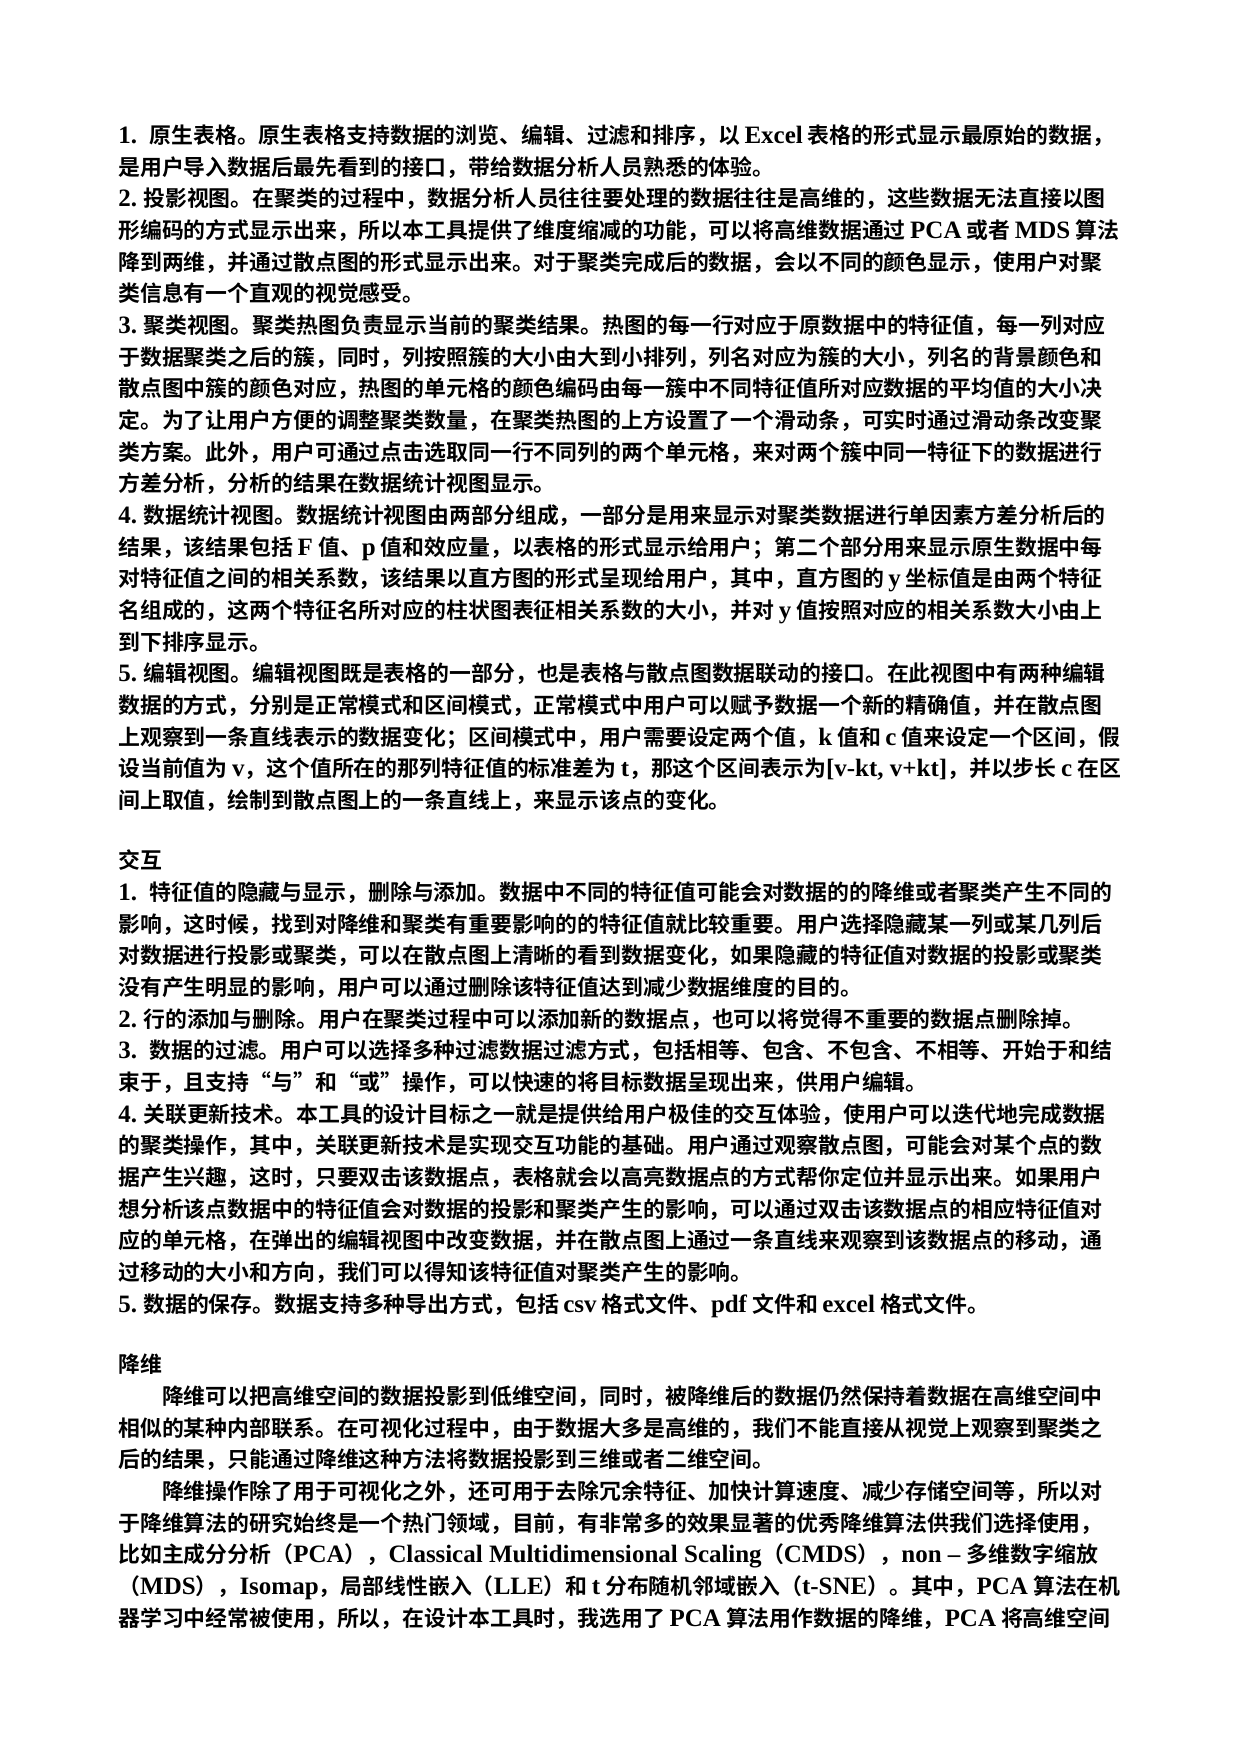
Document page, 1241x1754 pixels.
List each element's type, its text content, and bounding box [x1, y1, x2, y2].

text 5. 数据的保存。数据支持多种导出方式，包括csv格式文件、pdf文件和excel格式文件。 [118, 1287, 1122, 1318]
text 3. 数据的过滤。用户可以选择多种过滤数据过滤方式，包括相等、包含、不包含、不相等、开始于和结束于，且支持“与”和“或”操作，可以快速的将目标数据呈现出来，供用户编辑。 [118, 1033, 1122, 1097]
text 降维操作除了用于可视化之外，还可用于去除冗余特征、加快计算速度、减少存储空间等，所以对于降维算法的研究始终是一个热门领域，目前，有非常多的效果显著的优秀降维算法供我们选择使用，比如主成分分析（PCA），Classical Multidimensional Scaling（CMDS），non – 多维数字缩放（MDS），Isomap，局部线性嵌入（LLE）和t分布随机邻域嵌入（t-SNE）。其中，PCA算法在机器学习中经常被使用，所以，在设计本工具时，我选用了PCA算法用作数据的降维，PCA将高维空间 [118, 1474, 1122, 1632]
text 1. 原生表格。原生表格支持数据的浏览、编辑、过滤和排序，以Excel表格的形式显示最原始的数据，是用户导入数据后最先看到的接口，带给数据分析人员熟悉的体验。 [118, 118, 1122, 181]
text 5. 编辑视图。编辑视图既是表格的一部分，也是表格与散点图数据联动的接口。在此视图中有两种编辑数据的方式，分别是正常模式和区间模式，正常模式中用户可以赋予数据一个新的精确值，并在散点图上观察到一条直线表示的数据变化；区间模式中，用户需要设定两个值，k值和c值来设定一个区间，假设当前值为v，这个值所在的那列特征值的标准差为t，那这个区间表示为[v-kt, v+kt]，并以步长c在区间上取值，绘制到散点图上的一条直线上，来显示该点的变化。 [118, 656, 1122, 815]
text 降维 [118, 1347, 1122, 1379]
text 交互 [118, 843, 1122, 875]
text 1. 特征值的隐藏与显示，删除与添加。数据中不同的特征值可能会对数据的的降维或者聚类产生不同的影响，这时候，找到对降维和聚类有重要影响的的特征值就比较重要。用户选择隐藏某一列或某几列后对数据进行投影或聚类，可以在散点图上清晰的看到数据变化，如果隐藏的特征值对数据的投影或聚类没有产生明显的影响，用户可以通过删除该特征值达到减少数据维度的目的。 [118, 875, 1122, 1002]
text 4. 数据统计视图。数据统计视图由两部分组成，一部分是用来显示对聚类数据进行单因素方差分析后的结果，该结果包括F值、p值和效应量，以表格的形式显示给用户；第二个部分用来显示原生数据中每对特征值之间的相关系数，该结果以直方图的形式呈现给用户，其中，直方图的y坐标值是由两个特征名组成的，这两个特征名所对应的柱状图表征相关系数的大小，并对y值按照对应的相关系数大小由上到下排序显示。 [118, 498, 1122, 656]
text 2. 投影视图。在聚类的过程中，数据分析人员往往要处理的数据往往是高维的，这些数据无法直接以图形编码的方式显示出来，所以本工具提供了维度缩减的功能，可以将高维数据通过PCA或者MDS算法降到两维，并通过散点图的形式显示出来。对于聚类完成后的数据，会以不同的颜色显示，使用户对聚类信息有一个直观的视觉感受。 [118, 181, 1122, 308]
text 降维可以把高维空间的数据投影到低维空间，同时，被降维后的数据仍然保持着数据在高维空间中相似的某种内部联系。在可视化过程中，由于数据大多是高维的，我们不能直接从视觉上观察到聚类之后的结果，只能通过降维这种方法将数据投影到三维或者二维空间。 [118, 1379, 1122, 1474]
text 3. 聚类视图。聚类热图负责显示当前的聚类结果。热图的每一行对应于原数据中的特征值，每一列对应于数据聚类之后的簇，同时，列按照簇的大小由大到小排列，列名对应为簇的大小，列名的背景颜色和散点图中簇的颜色对应，热图的单元格的颜色编码由每一簇中不同特征值所对应数据的平均值的大小决定。为了让用户方便的调整聚类数量，在聚类热图的上方设置了一个滑动条，可实时通过滑动条改变聚类方案。此外，用户可通过点击选取同一行不同列的两个单元格，来对两个簇中同一特征下的数据进行方差分析，分析的结果在数据统计视图显示。 [118, 308, 1122, 498]
text 4. 关联更新技术。本工具的设计目标之一就是提供给用户极佳的交互体验，使用户可以迭代地完成数据的聚类操作，其中，关联更新技术是实现交互功能的基础。用户通过观察散点图，可能会对某个点的数据产生兴趣，这时，只要双击该数据点，表格就会以高亮数据点的方式帮你定位并显示出来。如果用户想分析该点数据中的特征值会对数据的投影和聚类产生的影响，可以通过双击该数据点的相应特征值对应的单元格，在弹出的编辑视图中改变数据，并在散点图上通过一条直线来观察到该数据点的移动，通过移动的大小和方向，我们可以得知该特征值对聚类产生的影响。 [118, 1097, 1122, 1287]
text 2. 行的添加与删除。用户在聚类过程中可以添加新的数据点，也可以将觉得不重要的数据点删除掉。 [118, 1002, 1122, 1033]
